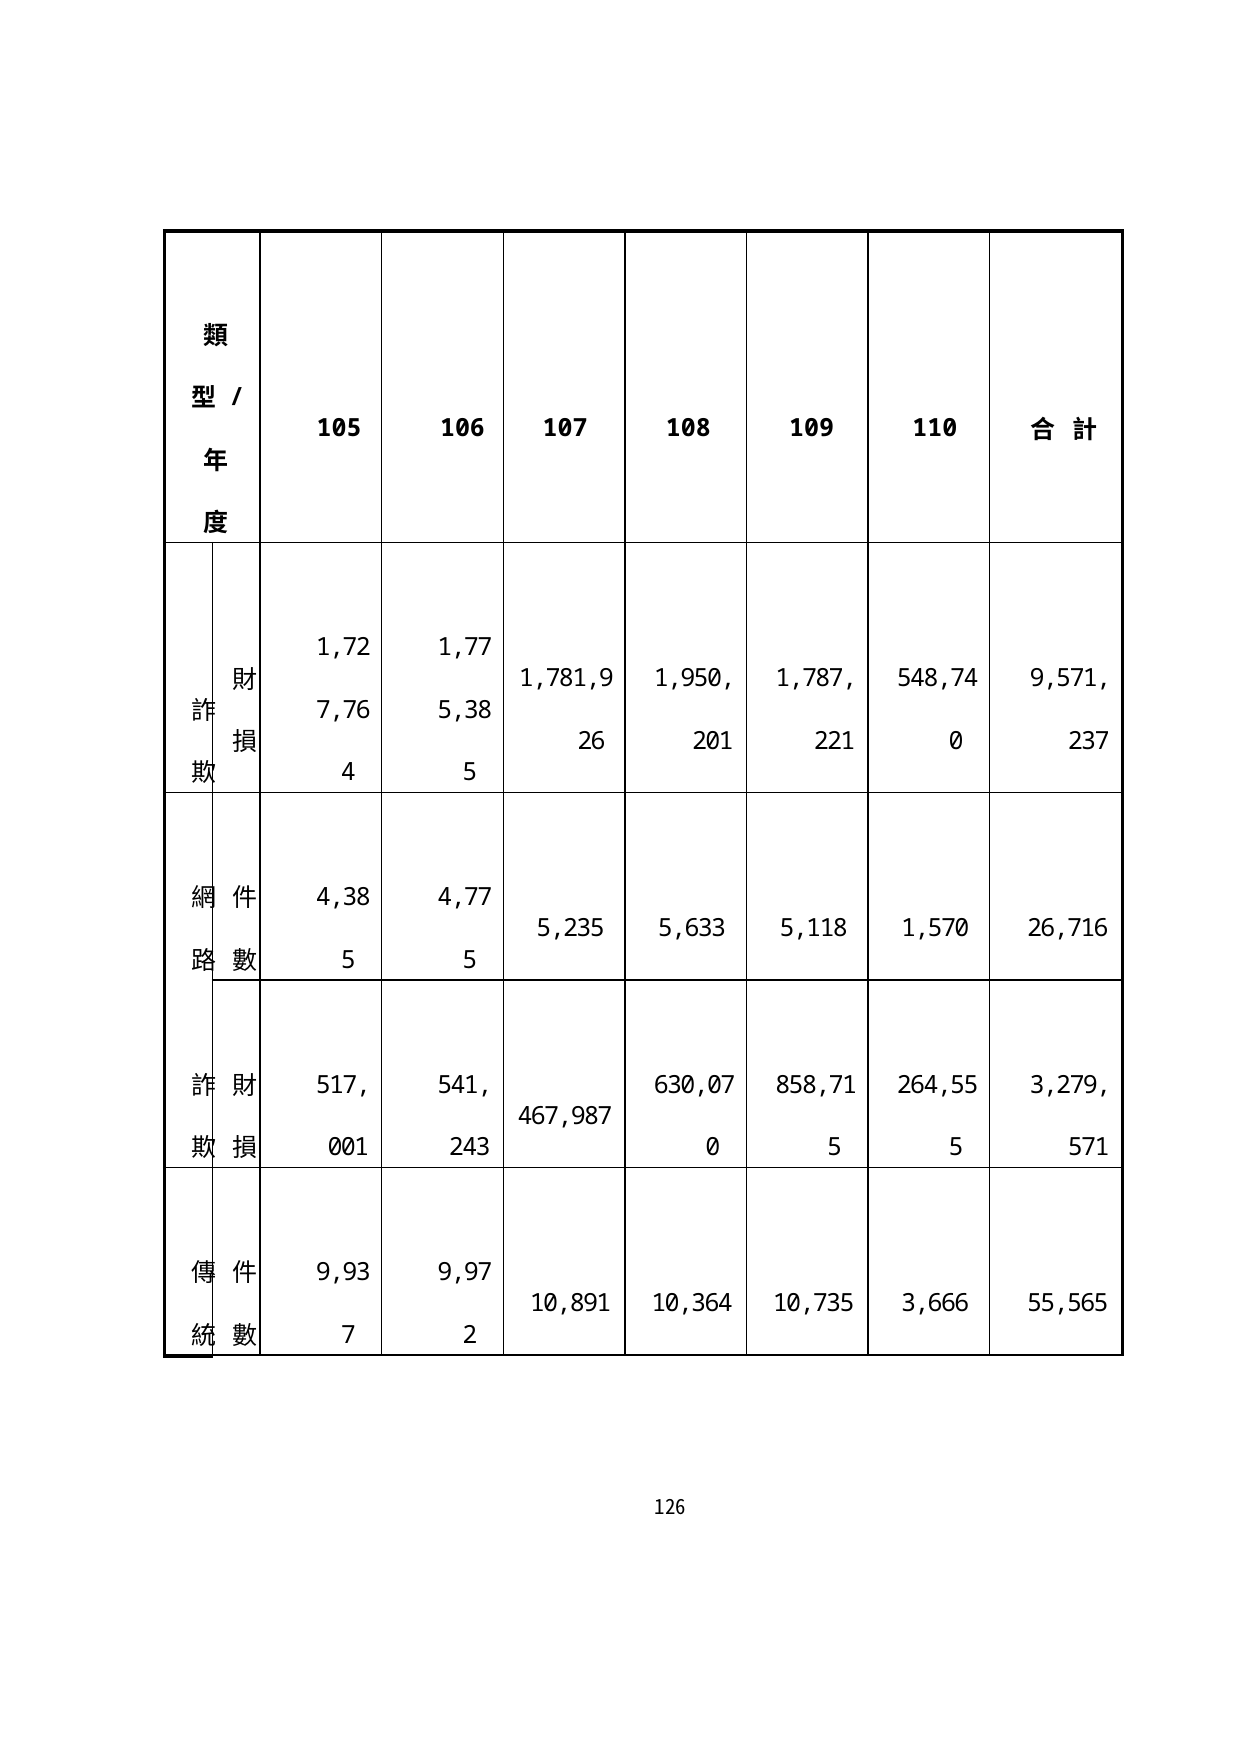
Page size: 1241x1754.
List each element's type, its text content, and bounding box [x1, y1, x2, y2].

table_cell 55,565 [990, 1168, 1121, 1354]
table_cell 1,787,221 [747, 543, 867, 792]
table_cell 5,235 [504, 793, 624, 979]
table_cell 26,716 [990, 793, 1121, 979]
table_cell 10,891 [504, 1168, 624, 1354]
table_header 106 [382, 233, 503, 542]
table_cell 3,666 [869, 1168, 989, 1354]
table_cell 10,735 [747, 1168, 867, 1354]
table_cell 1,727,764 [261, 543, 381, 792]
table_cell 4,775 [382, 793, 503, 979]
table_header 110 [869, 233, 989, 542]
table_cell 3,279,571 [990, 981, 1121, 1167]
table_header 109 [747, 233, 867, 542]
table_cell 1,570 [869, 793, 989, 979]
table_header 108 [626, 233, 746, 542]
table_cell 1,775,385 [382, 543, 503, 792]
table_cell 9,972 [382, 1168, 503, 1354]
table_cell 858,715 [747, 981, 867, 1167]
table_cell 件數 [213, 1168, 259, 1354]
table_cell 10,364 [626, 1168, 746, 1354]
table_cell 467,987 [504, 981, 624, 1167]
table_cell 財損 [213, 543, 259, 792]
table_cell 5,633 [626, 793, 746, 979]
table_cell 9,571,237 [990, 543, 1121, 792]
table_cell 傳統 詐欺 [166, 1168, 212, 1354]
table_cell 264,555 [869, 981, 989, 1167]
table_cell 5,118 [747, 793, 867, 979]
table_cell 1,781,926 [504, 543, 624, 792]
table_cell 517,001 [261, 981, 381, 1167]
table_cell 630,070 [626, 981, 746, 1167]
table_header 合計 [990, 233, 1121, 542]
table_cell 1,950,201 [626, 543, 746, 792]
table_cell 財損 [213, 981, 259, 1167]
table_cell 件數 [213, 793, 259, 979]
table_header 105 [261, 233, 381, 542]
table_header 107 [504, 233, 624, 542]
table_cell 電信 詐欺 [166, 543, 212, 792]
table_cell 9,937 [261, 1168, 381, 1354]
table_cell 4,385 [261, 793, 381, 979]
table_cell 網路 詐欺 [166, 793, 212, 1167]
table_cell 548,740 [869, 543, 989, 792]
table_header 類型/年度 [166, 233, 259, 542]
table_cell 541,243 [382, 981, 503, 1167]
